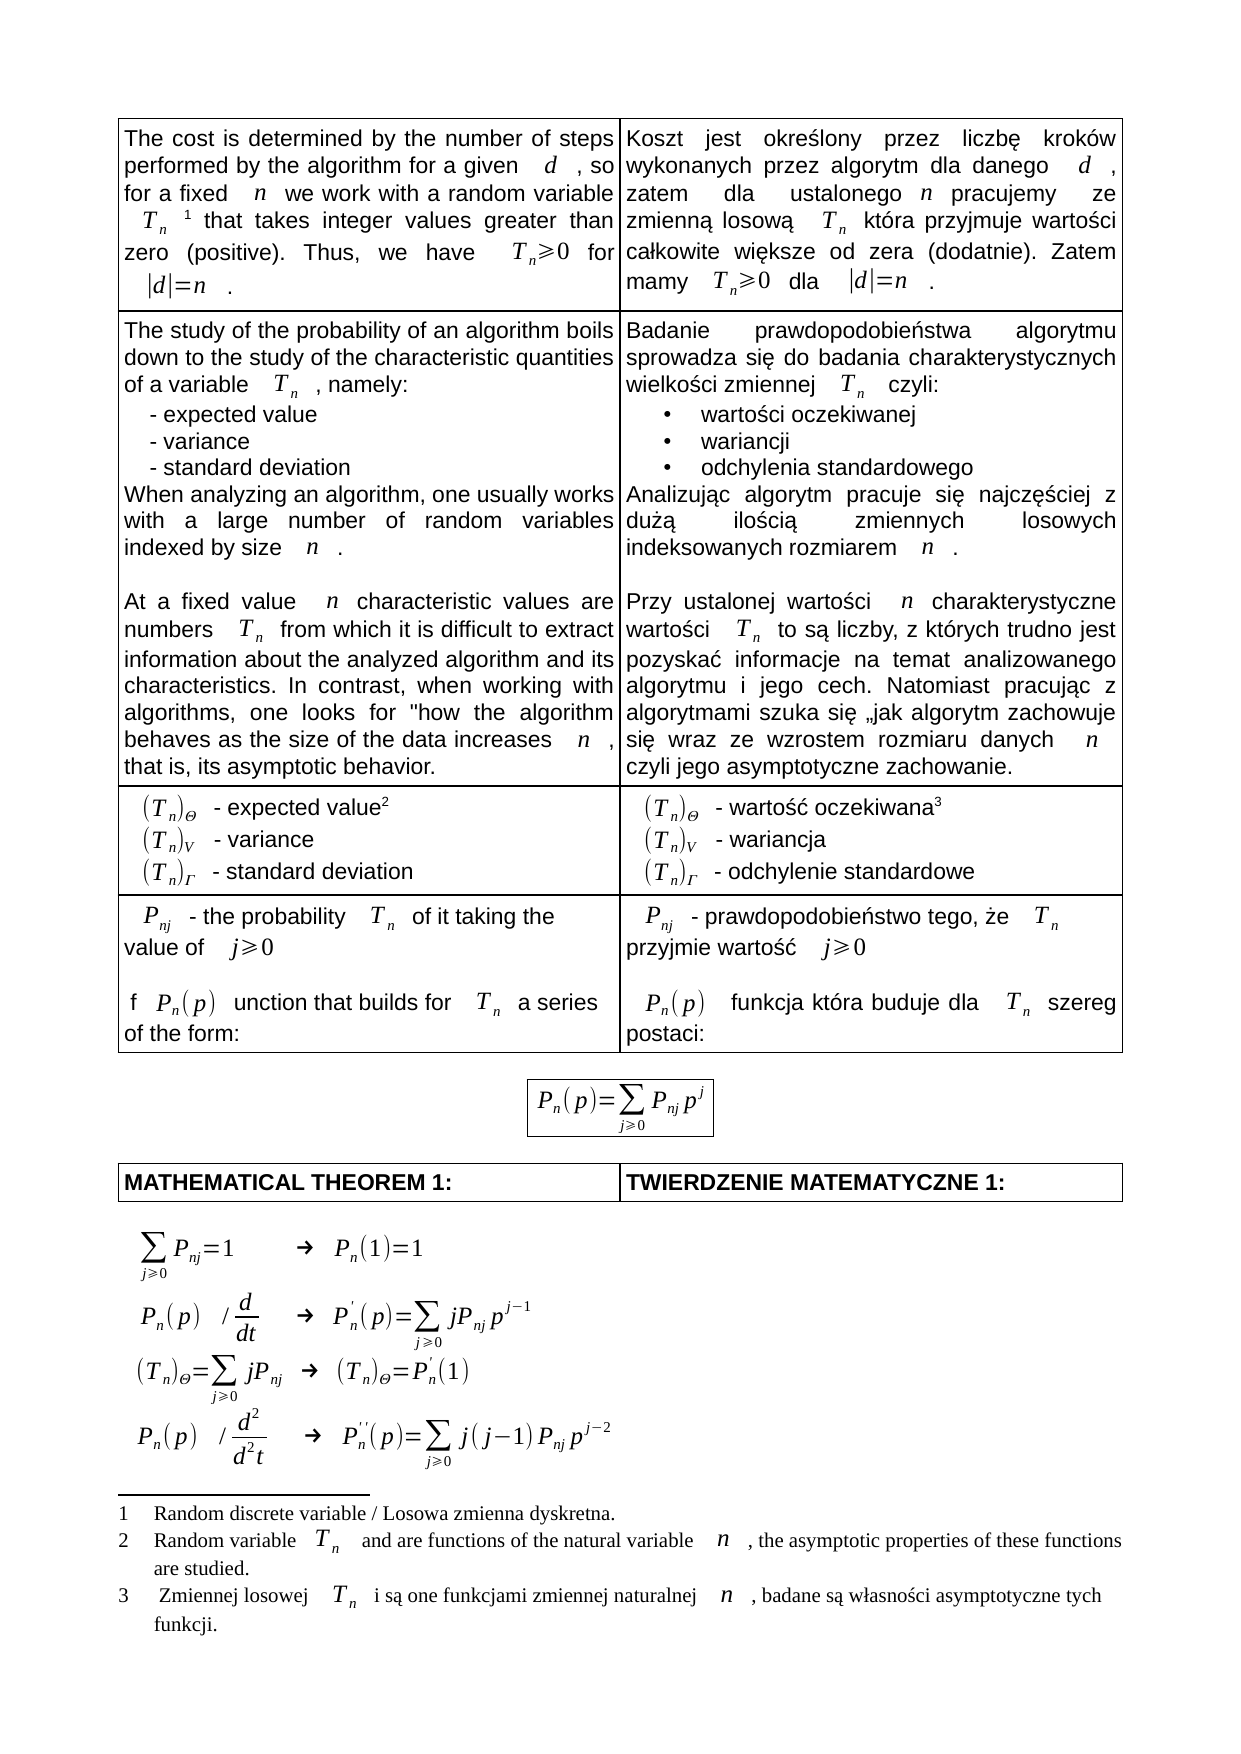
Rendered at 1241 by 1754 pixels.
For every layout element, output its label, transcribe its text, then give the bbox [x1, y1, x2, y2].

table_header - expected value - variance - standard deviation [119, 787, 619, 894]
table_header - prawdopodobieństwo tego, że przyjmie wartość funkcja która buduje dla szereg postaci: [621, 896, 1122, 1052]
table_header The study of the probability of an algorithm boils down to the study of the characteristic quantities of a variable , namely: - expected value - variance - standard deviation When analyzing an algorithm, one usually works with a large number of random variables indexed by size . At a fixed value characteristic values are numbers from which it is difficult to extract information about the analyzed algorithm and its characteristics. In contrast, when working with algorithms, one looks for "how the algorithm behaves as the size of the data increases , that is, its asymptotic behavior. [119, 312, 619, 785]
table_header MATHEMATICAL THEOREM 1: [119, 1164, 619, 1201]
table_header Koszt jest określony przez liczbę kroków wykonanych przez algorytm dla danego , zatem dla ustalonegopracujemy ze zmienną losową która przyjmuje wartości całkowite większe od zera (dodatnie). Zatem mamy dla . [621, 119, 1122, 309]
table_header Badanie prawdopodobieństwa algorytmu sprowadza się do badania charakterystycznych wielkości zmiennej czyli: wartości oczekiwanej wariancji odchylenia standardowego Analizując algorytm pracuje się najczęściej z dużą ilością zmiennych losowych indeksowanych rozmiarem . Przy ustalonej wartości charakterystyczne wartości to są liczby, z których trudno jest pozyskać informacje na temat analizowanego algorytmu i jego cech. Natomiast pracując z algorytmami szuka się „jak algorytm zachowuje się wraz ze wzrostem rozmiaru danych czyli jego asymptotyczne zachowanie. [621, 312, 1122, 785]
table_header The cost is determined by the number of steps performed by the algorithm for a given , so for a fixed we work with a random variable that takes integer values greater than zero (positive). Thus, we have for . [119, 119, 619, 309]
table_header - the probability of it taking the value of function that builds for a series of the form: [119, 896, 619, 1052]
table_header - wartość oczekiwana - wariancja - odchylenie standardowe [621, 787, 1122, 894]
table_header TWIERDZENIE MATEMATYCZNE 1: [621, 1164, 1122, 1201]
